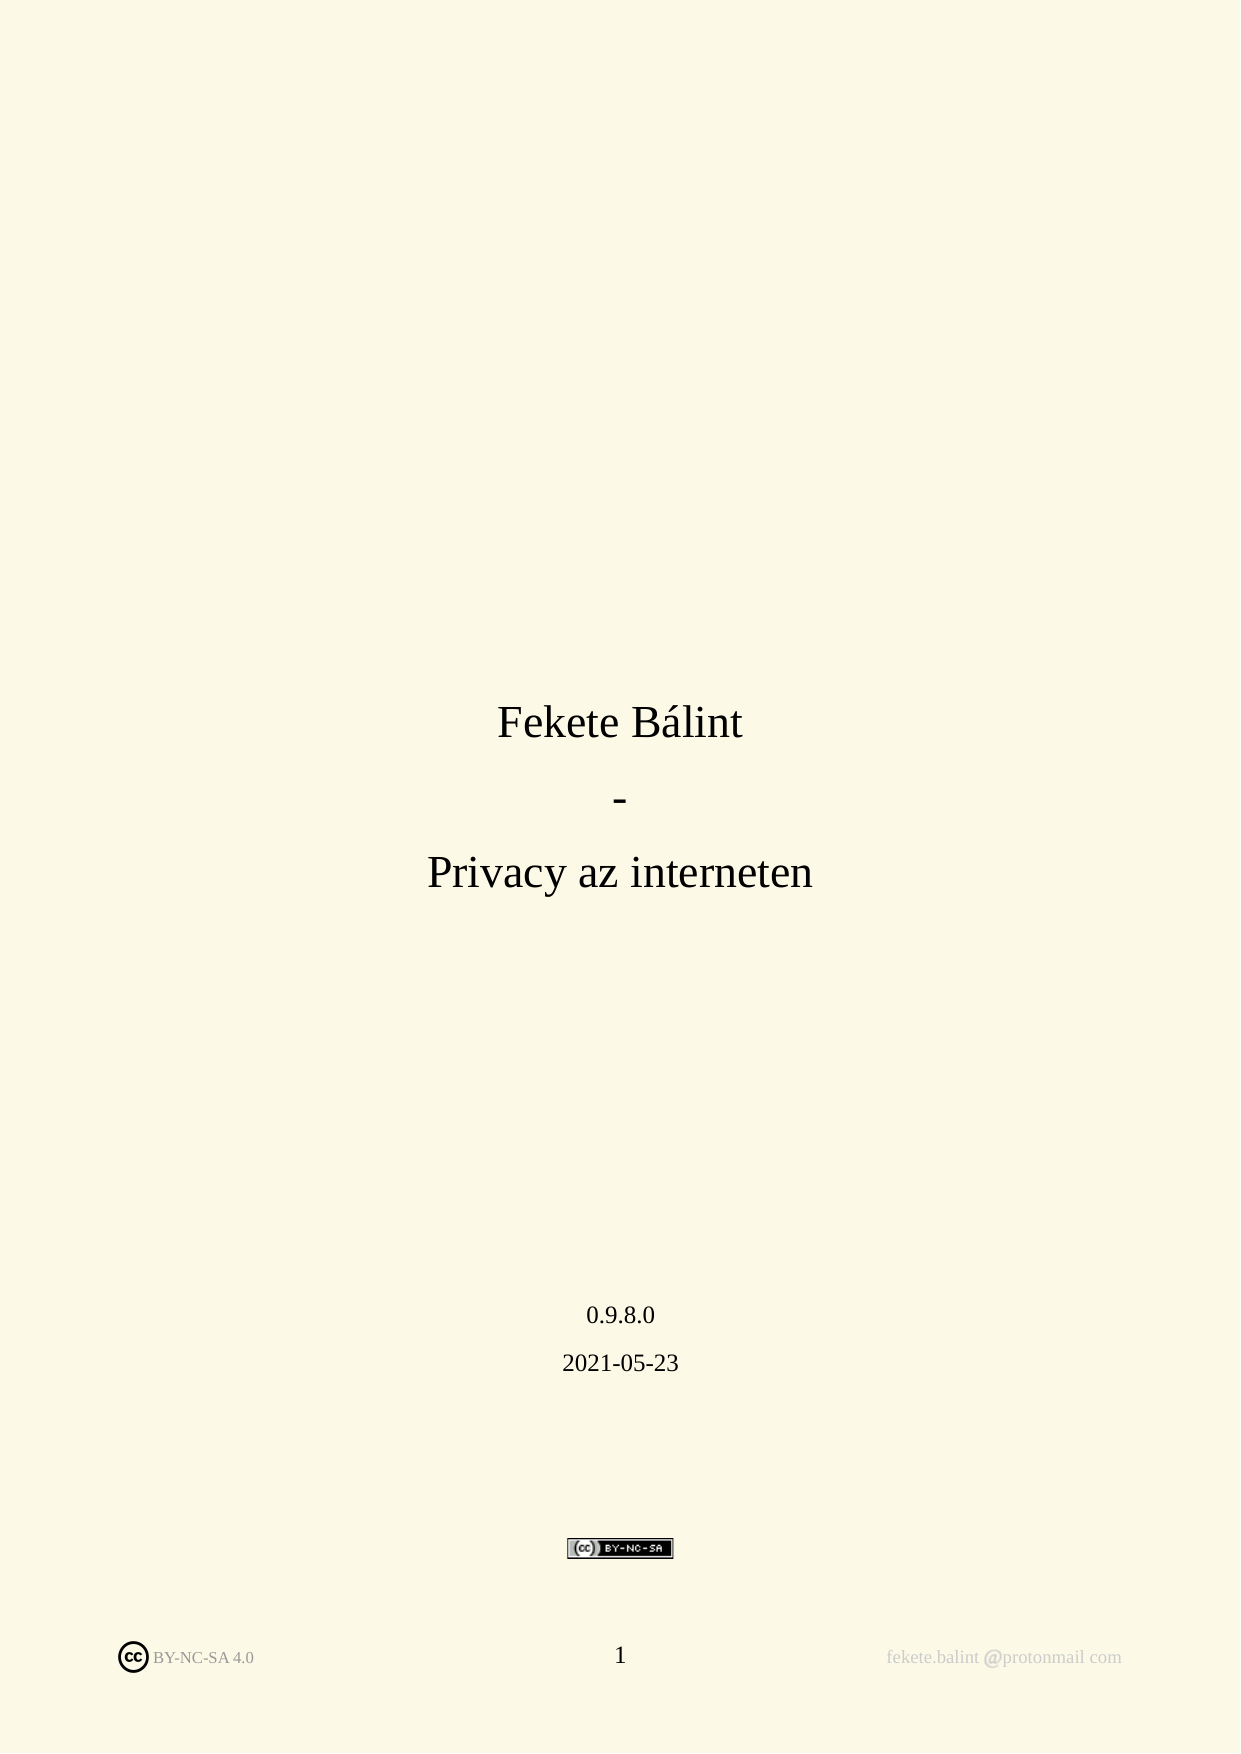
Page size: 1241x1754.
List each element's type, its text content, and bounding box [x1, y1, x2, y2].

picture [567, 1538, 674, 1559]
text - [118, 769, 1122, 822]
text Fekete Bálint [118, 694, 1122, 747]
picture [982, 1648, 1003, 1669]
text Privacy az interneten [118, 844, 1122, 897]
text 2021-05-23 [118, 1348, 1122, 1377]
picture [118, 1641, 149, 1673]
text 0.9.8.0 [118, 1300, 1122, 1329]
